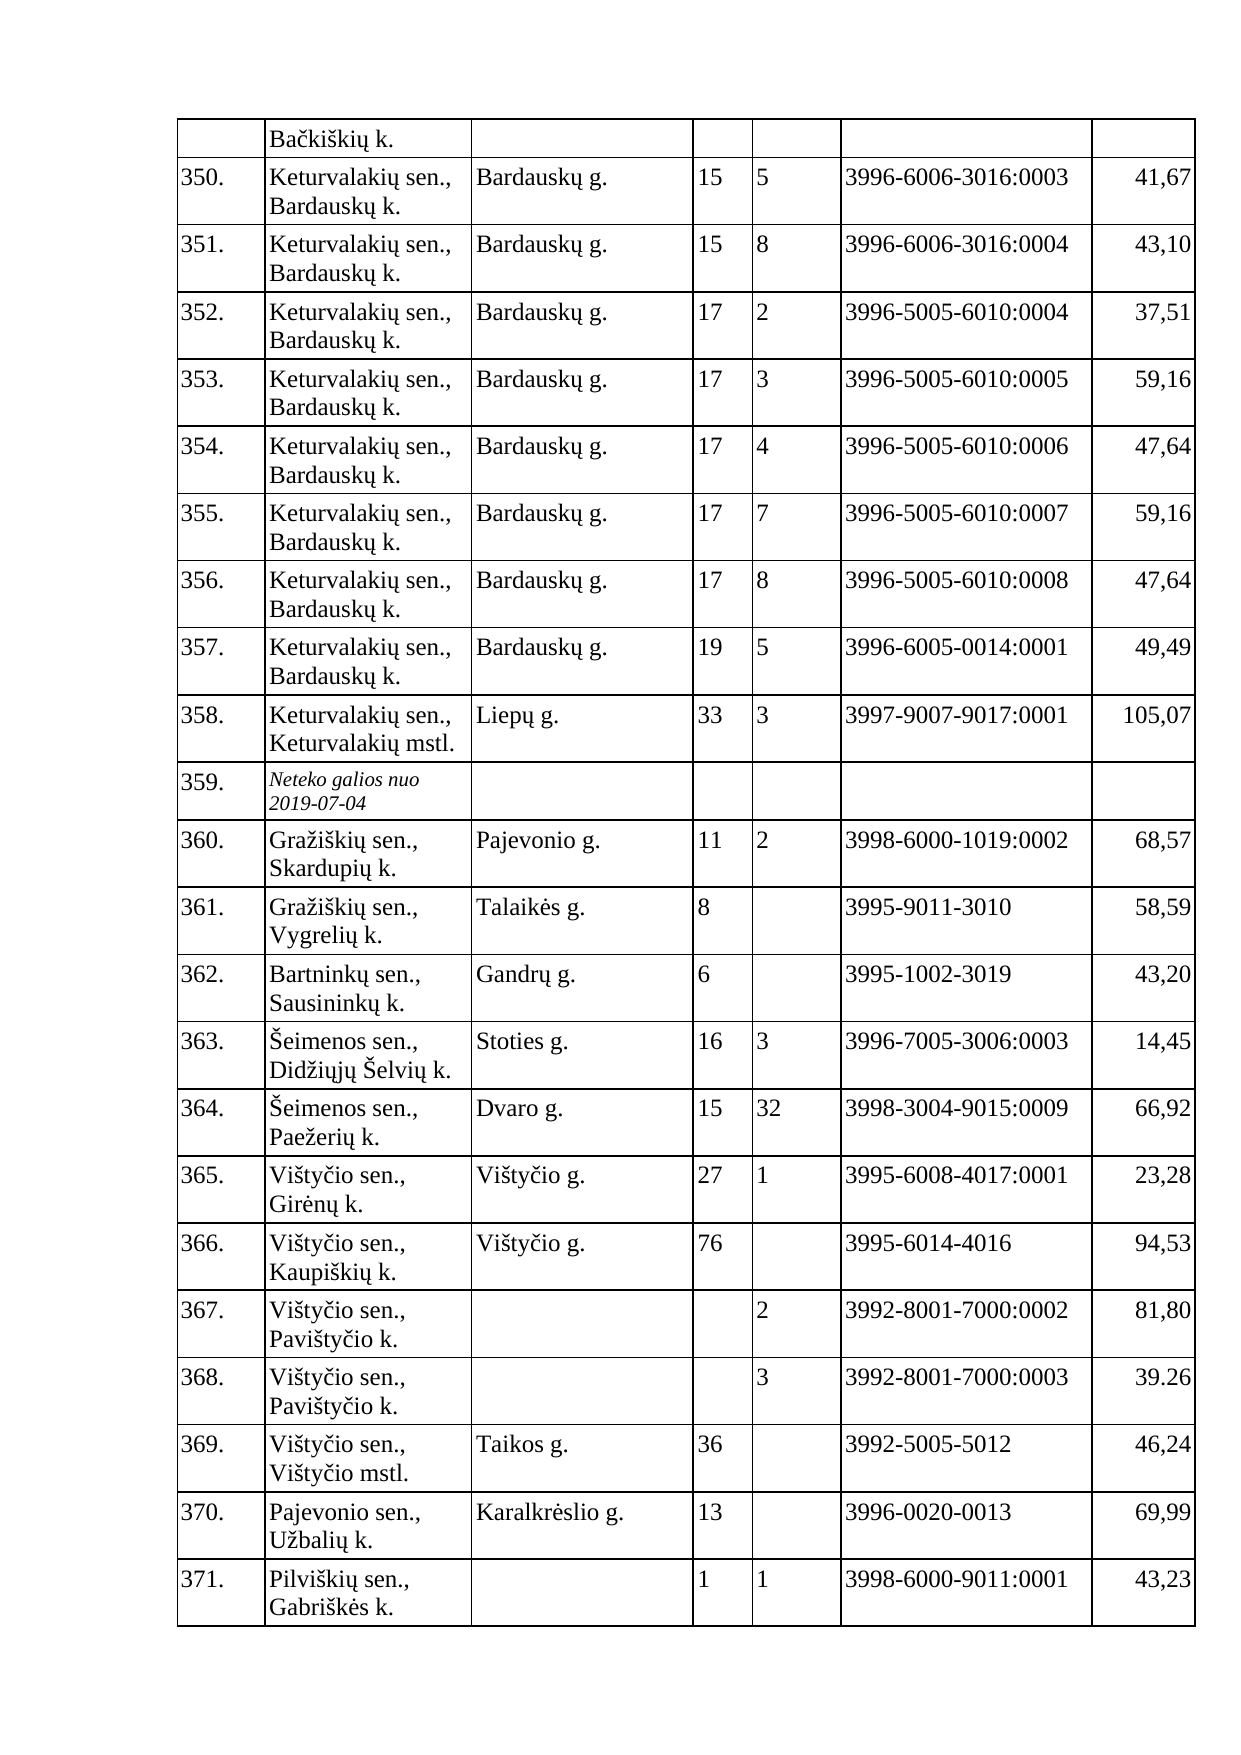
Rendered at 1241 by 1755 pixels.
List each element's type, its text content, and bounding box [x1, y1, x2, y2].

table_cell [753, 120, 840, 157]
table_cell Šeimenos sen., Paežerių k. [266, 1090, 471, 1155]
table_cell Vištyčio sen., Kaupiškių k. [266, 1224, 471, 1289]
table_cell 58,59 [1093, 888, 1194, 953]
table_cell 68,57 [1093, 821, 1194, 886]
table_cell 59,16 [1093, 494, 1194, 560]
table_cell Gražiškių sen., Vygrelių k. [266, 888, 471, 953]
table_cell 350. [178, 158, 264, 224]
table_cell [1196, 291, 1200, 358]
table_cell 364. [178, 1090, 264, 1155]
table_cell 363. [178, 1022, 264, 1088]
table_cell [1196, 358, 1200, 425]
table_cell [694, 1291, 752, 1357]
table_cell 3998-3004-9015:0009 [842, 1090, 1091, 1155]
table_cell [842, 763, 1091, 819]
table_cell Gandrų g. [472, 955, 692, 1021]
table_cell 359. [178, 763, 264, 819]
table_cell 352. [178, 293, 264, 358]
table_cell 3 [753, 696, 840, 761]
table_cell [1196, 819, 1200, 886]
table_cell 46,24 [1093, 1425, 1194, 1491]
table_cell [1196, 157, 1200, 224]
table_cell 19 [694, 628, 752, 694]
table_cell 105,07 [1093, 696, 1194, 761]
table_cell 3996-6005-0014:0001 [842, 628, 1091, 694]
table_cell [1196, 493, 1200, 560]
table_cell Pajevonio g. [472, 821, 692, 886]
table_cell 7 [753, 494, 840, 560]
table_cell Talaikės g. [472, 888, 692, 953]
table_cell 27 [694, 1157, 752, 1222]
table_cell [178, 120, 264, 157]
table_cell 8 [694, 888, 752, 953]
table_cell Keturvalakių sen., Bardauskų k. [266, 360, 471, 425]
table_cell Taikos g. [472, 1425, 692, 1491]
table_cell 368. [178, 1358, 264, 1424]
table_cell 16 [694, 1022, 752, 1088]
table_cell Vištyčio sen., Girėnų k. [266, 1157, 471, 1222]
table_cell 370. [178, 1493, 264, 1558]
table_cell 81,80 [1093, 1291, 1194, 1357]
table_cell 17 [694, 561, 752, 627]
table_cell [166, 1155, 177, 1222]
table_cell Vištyčio g. [472, 1224, 692, 1289]
table_cell 59,16 [1093, 360, 1194, 425]
table_cell 3995-6008-4017:0001 [842, 1157, 1091, 1222]
table_cell 3 [753, 360, 840, 425]
table_cell Keturvalakių sen., Bardauskų k. [266, 561, 471, 627]
table_cell Bardauskų g. [472, 628, 692, 694]
table_cell Gražiškių sen., Skardupių k. [266, 821, 471, 886]
table_cell Stoties g. [472, 1022, 692, 1088]
table_cell Dvaro g. [472, 1090, 692, 1155]
table_cell 1 [753, 1157, 840, 1222]
table_cell 3996-5005-6010:0006 [842, 427, 1091, 492]
table_cell 76 [694, 1224, 752, 1289]
table_cell [166, 886, 177, 953]
table_cell 8 [753, 225, 840, 291]
table_cell 15 [694, 1090, 752, 1155]
table_cell 3996-5005-6010:0007 [842, 494, 1091, 560]
table_cell [1196, 560, 1200, 627]
table_cell 17 [694, 293, 752, 358]
table_cell 23,28 [1093, 1157, 1194, 1222]
table_cell 41,67 [1093, 158, 1194, 224]
table_cell [1093, 763, 1194, 819]
table_cell 3998-6000-1019:0002 [842, 821, 1091, 886]
table_cell [1196, 1021, 1200, 1088]
table_cell 3996-5005-6010:0008 [842, 561, 1091, 627]
table_cell 356. [178, 561, 264, 627]
table_cell [1196, 1491, 1200, 1558]
table_cell [753, 888, 840, 953]
table_cell 47,64 [1093, 427, 1194, 492]
table_cell 66,92 [1093, 1090, 1194, 1155]
table_cell Keturvalakių sen., Bardauskų k. [266, 158, 471, 224]
table_cell 3996-6006-3016:0004 [842, 225, 1091, 291]
table_cell 3 [753, 1358, 840, 1424]
table_cell 17 [694, 427, 752, 492]
table_cell 13 [694, 1493, 752, 1558]
table_cell Keturvalakių sen., Bardauskų k. [266, 427, 471, 492]
table_cell [166, 1289, 177, 1357]
table_cell 369. [178, 1425, 264, 1491]
table_cell Bardauskų g. [472, 494, 692, 560]
table_cell Keturvalakių sen., Bardauskų k. [266, 628, 471, 694]
table_cell Bardauskų g. [472, 293, 692, 358]
table_cell Bardauskų g. [472, 561, 692, 627]
table_cell 3996-6006-3016:0003 [842, 158, 1091, 224]
table_cell [694, 1358, 752, 1424]
table_cell 3996-5005-6010:0005 [842, 360, 1091, 425]
table_cell 353. [178, 360, 264, 425]
table_cell [472, 1358, 692, 1424]
table_cell Karalkrėslio g. [472, 1493, 692, 1558]
table_cell [1196, 1155, 1200, 1222]
table_cell 366. [178, 1224, 264, 1289]
table_cell Bačkiškių k. [266, 120, 471, 157]
table_cell [1196, 886, 1200, 953]
table_cell Bardauskų g. [472, 427, 692, 492]
table_cell Bardauskų g. [472, 360, 692, 425]
table_cell 43,23 [1093, 1560, 1194, 1625]
table_cell 4 [753, 427, 840, 492]
table_cell [753, 763, 840, 819]
table_cell 49,49 [1093, 628, 1194, 694]
table_cell 33 [694, 696, 752, 761]
table_cell 3995-6014-4016 [842, 1224, 1091, 1289]
table_cell 8 [753, 561, 840, 627]
table_cell Šeimenos sen., Didžiųjų Šelvių k. [266, 1022, 471, 1088]
table_cell Keturvalakių sen., Bardauskų k. [266, 494, 471, 560]
table_cell 3996-0020-0013 [842, 1493, 1091, 1558]
table_cell 371. [178, 1560, 264, 1625]
table_cell [472, 1560, 692, 1625]
table_cell 358. [178, 696, 264, 761]
table_cell 36 [694, 1425, 752, 1491]
table_cell 354. [178, 427, 264, 492]
table_cell [1196, 1424, 1200, 1491]
table_cell [166, 1357, 177, 1424]
table_cell 367. [178, 1291, 264, 1357]
table_cell [166, 493, 177, 560]
table_cell 362. [178, 955, 264, 1021]
table_cell 32 [753, 1090, 840, 1155]
table_cell [166, 694, 177, 761]
table_cell 43,20 [1093, 955, 1194, 1021]
table_cell Keturvalakių sen., Keturvalakių mstl. [266, 696, 471, 761]
table_cell [753, 1493, 840, 1558]
table_cell [166, 627, 177, 694]
table_cell [166, 560, 177, 627]
table_cell [1196, 1357, 1200, 1424]
table_cell [753, 955, 840, 1021]
table_cell 69,99 [1093, 1493, 1194, 1558]
table_cell [166, 425, 177, 492]
table_cell Keturvalakių sen., Bardauskų k. [266, 293, 471, 358]
table_cell [1196, 118, 1200, 157]
table_cell [166, 1222, 177, 1289]
table_cell 11 [694, 821, 752, 886]
table_cell 17 [694, 360, 752, 425]
table_cell 365. [178, 1157, 264, 1222]
table_cell 3995-9011-3010 [842, 888, 1091, 953]
table_cell [1196, 224, 1200, 291]
table_cell [1196, 1558, 1200, 1625]
table_cell 3998-6000-9011:0001 [842, 1560, 1091, 1625]
table_cell 3995-1002-3019 [842, 955, 1091, 1021]
table_cell [166, 1491, 177, 1558]
table_cell [166, 118, 177, 157]
table_cell 3996-7005-3006:0003 [842, 1022, 1091, 1088]
table_cell Vištyčio g. [472, 1157, 692, 1222]
table_cell [842, 120, 1091, 157]
table_cell [1196, 761, 1200, 819]
table_cell [1196, 1222, 1200, 1289]
table_cell 15 [694, 158, 752, 224]
table_cell 5 [753, 628, 840, 694]
table_cell [753, 1425, 840, 1491]
table_cell [1196, 425, 1200, 492]
table_cell Pilviškių sen., Gabriškės k. [266, 1560, 471, 1625]
table_cell Bartninkų sen., Sausininkų k. [266, 955, 471, 1021]
table_cell Vištyčio sen., Vištyčio mstl. [266, 1425, 471, 1491]
table_cell 15 [694, 225, 752, 291]
table_cell [166, 819, 177, 886]
table_cell Bardauskų g. [472, 158, 692, 224]
table_cell [472, 1291, 692, 1357]
table_cell 47,64 [1093, 561, 1194, 627]
table_cell 37,51 [1093, 293, 1194, 358]
table_cell [1196, 627, 1200, 694]
table_cell 2 [753, 1291, 840, 1357]
table_cell [166, 291, 177, 358]
table_cell [1093, 120, 1194, 157]
table_cell 357. [178, 628, 264, 694]
table_cell [472, 120, 692, 157]
table_cell [694, 120, 752, 157]
table_cell 2 [753, 293, 840, 358]
table_cell [166, 1088, 177, 1155]
table_cell [166, 1021, 177, 1088]
table_cell 39.26 [1093, 1358, 1194, 1424]
table_cell [166, 157, 177, 224]
table_cell 3992-8001-7000:0002 [842, 1291, 1091, 1357]
table_cell 3 [753, 1022, 840, 1088]
table_cell Vištyčio sen., Pavištyčio k. [266, 1358, 471, 1424]
table_cell Keturvalakių sen., Bardauskų k. [266, 225, 471, 291]
table_cell [166, 1424, 177, 1491]
table_cell [472, 763, 692, 819]
table_cell 43,10 [1093, 225, 1194, 291]
table_cell 3992-8001-7000:0003 [842, 1358, 1091, 1424]
table_cell 355. [178, 494, 264, 560]
table_cell [166, 761, 177, 819]
table_cell 1 [694, 1560, 752, 1625]
table_cell [1196, 1289, 1200, 1357]
table_cell Neteko galios nuo 2019-07-04 [266, 763, 471, 819]
table_cell [694, 763, 752, 819]
table_cell 1 [753, 1560, 840, 1625]
table_cell Pajevonio sen., Užbalių k. [266, 1493, 471, 1558]
table_cell 351. [178, 225, 264, 291]
table_cell [166, 1558, 177, 1625]
table_cell Liepų g. [472, 696, 692, 761]
table_cell [753, 1224, 840, 1289]
table_cell 2 [753, 821, 840, 886]
table_cell 3992-5005-5012 [842, 1425, 1091, 1491]
table_cell 6 [694, 955, 752, 1021]
table_cell [166, 224, 177, 291]
table_cell 17 [694, 494, 752, 560]
table_cell 361. [178, 888, 264, 953]
table_cell 94,53 [1093, 1224, 1194, 1289]
table_cell [166, 358, 177, 425]
table_cell Bardauskų g. [472, 225, 692, 291]
table_cell 360. [178, 821, 264, 886]
table_cell Vištyčio sen., Pavištyčio k. [266, 1291, 471, 1357]
table_cell 14,45 [1093, 1022, 1194, 1088]
table_cell 3997-9007-9017:0001 [842, 696, 1091, 761]
table_cell 3996-5005-6010:0004 [842, 293, 1091, 358]
table_cell 5 [753, 158, 840, 224]
table_cell [166, 954, 177, 1021]
table_cell [1196, 954, 1200, 1021]
table_cell [1196, 1088, 1200, 1155]
table_cell [1196, 694, 1200, 761]
